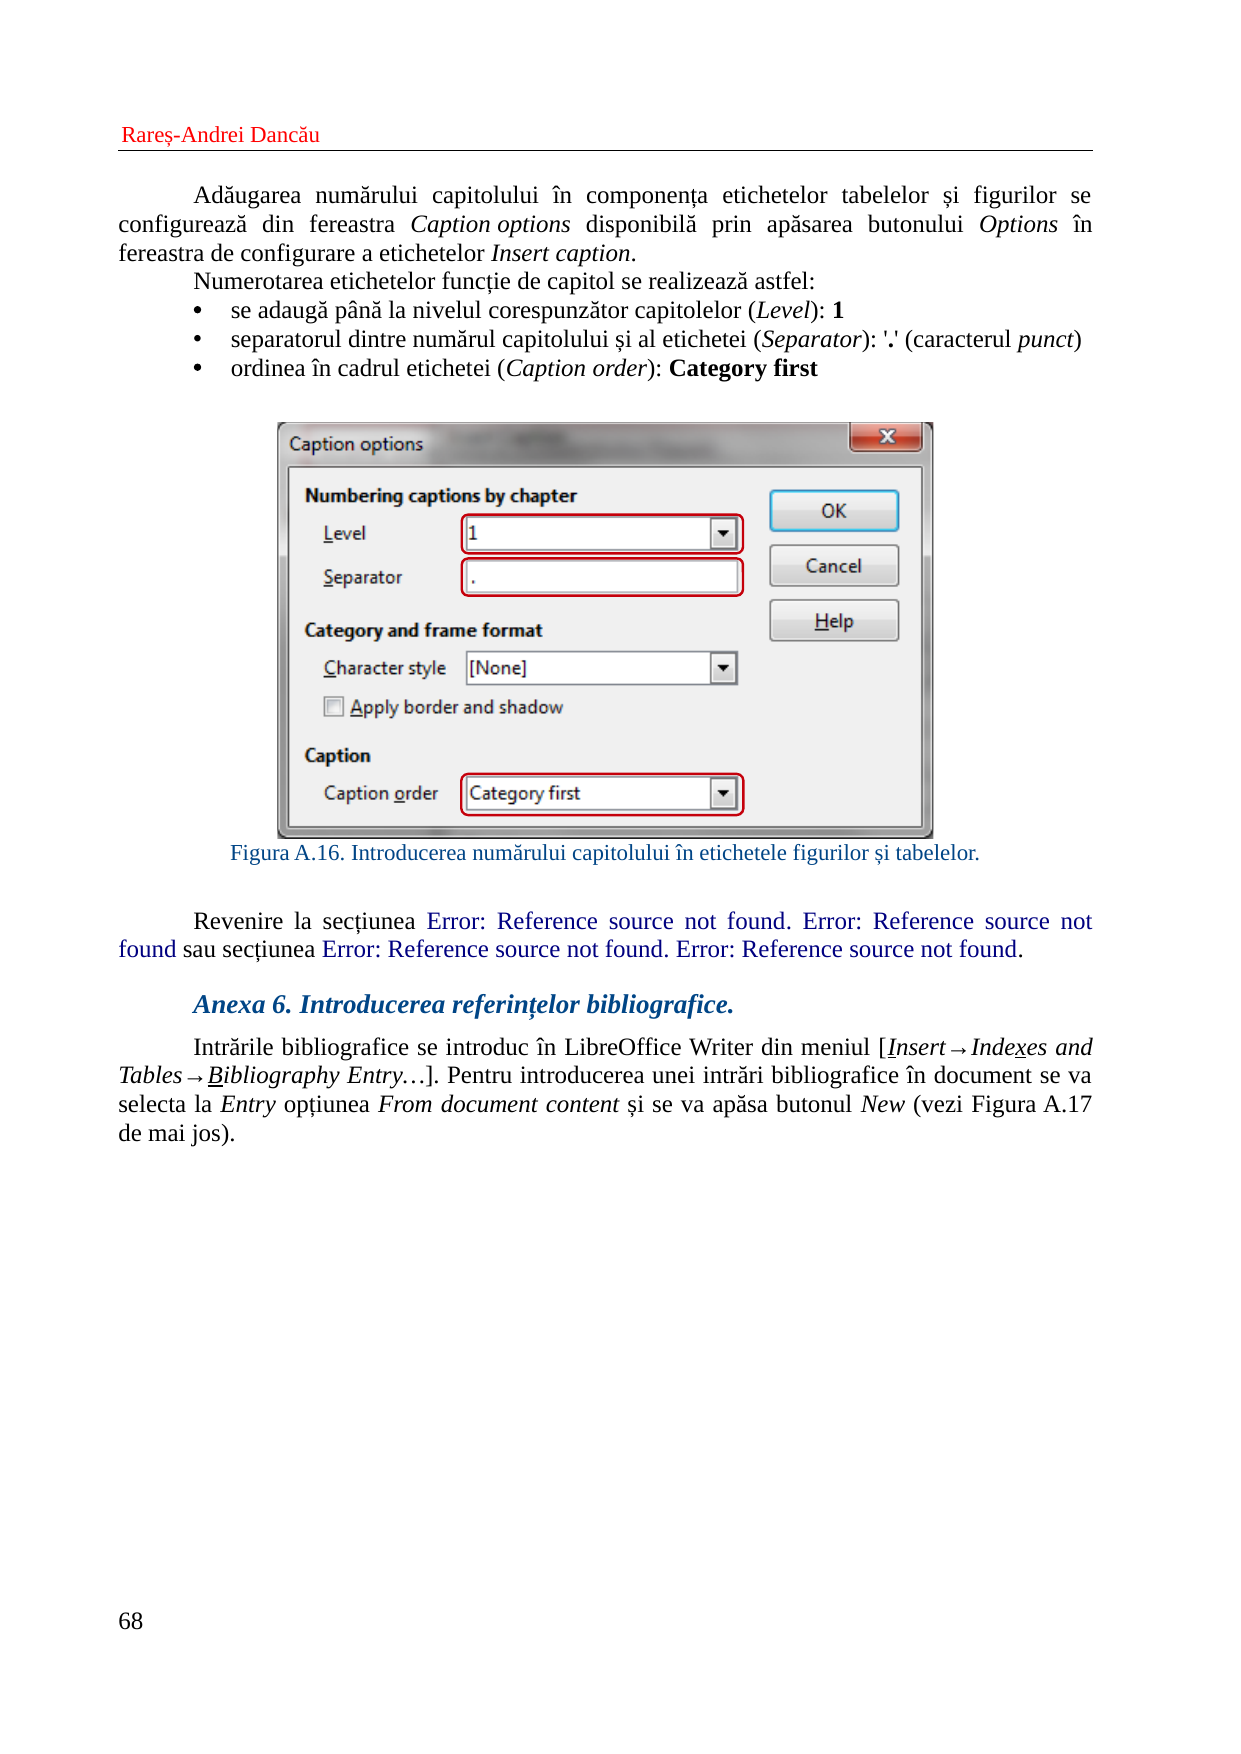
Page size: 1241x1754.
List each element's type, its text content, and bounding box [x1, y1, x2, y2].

text Revenire la secțiunea Error: Reference source not found. Error: Reference source not found sau secțiunea Error: Reference source not found. Error: Reference source not found. [118, 906, 1093, 963]
list se adaugă până la nivelul corespunzător capitolelor (Level): 1 [193, 295, 1093, 324]
text Figura A.16. Introducerea numărului capitolului în etichetele figurilor și tabelelor. [118, 839, 1092, 865]
text Adăugarea numărului capitolului în componența etichetelor tabelelor și figurilor se configurează din fereastra Caption options disponibilă prin apăsarea butonului Options în fereastra de configurare a etichetelor Insert caption. [118, 180, 1093, 266]
text Numerotarea etichetelor funcție de capitol se realizează astfel: [118, 266, 1093, 295]
picture [277, 422, 934, 839]
list separatorul dintre numărul capitolului și al etichetei (Separator): '.' (caracterul punct) [193, 324, 1093, 353]
subtitle Introducerea referințelor bibliografice. [193, 988, 1093, 1019]
text Intrările bibliografice se introduc în LibreOffice Writer din meniul [Insert→Indexes and Tables→Bibliography Entry…]. Pentru introducerea unei intrări bibliografice în document se va selecta la Entry opțiunea From document content și se va apăsa butonul New (vezi Figura A.17 de mai jos). [118, 1032, 1093, 1147]
list ordinea în cadrul etichetei (Caption order): Category first [193, 353, 1093, 381]
